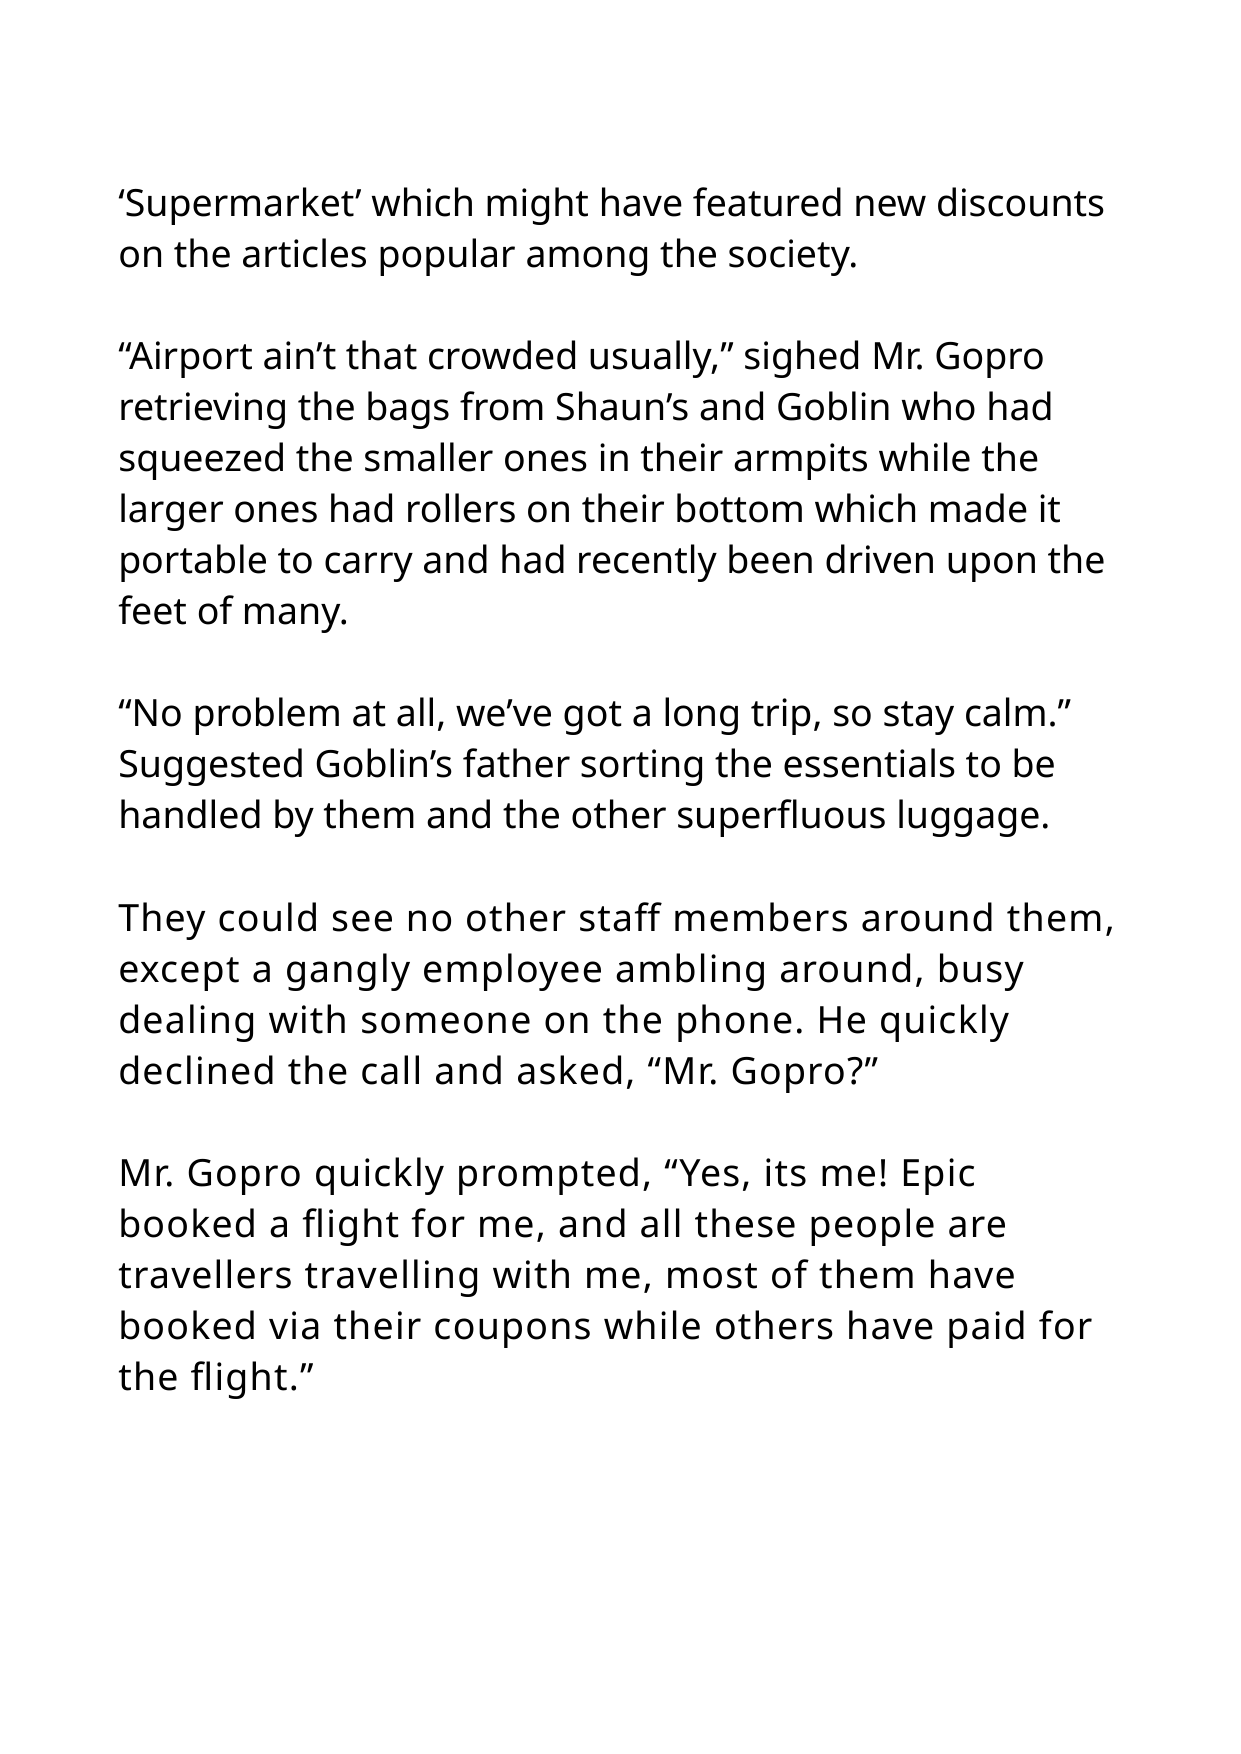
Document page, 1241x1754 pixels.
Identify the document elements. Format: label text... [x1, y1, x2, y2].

text “No problem at all, we’ve got a long trip, so stay calm.” Suggested Goblin’s father sorting the essentials to be handled by them and the other superfluous luggage. [118, 687, 1122, 840]
text ‘Supermarket’ which might have featured new discounts on the articles popular among the society. [118, 176, 1122, 278]
text They could see no other staff members around them, except a gangly employee ambling around, busy dealing with someone on the phone. He quickly declined the call and asked, “Mr. Gopro?” [118, 891, 1122, 1095]
text “Airport ain’t that crowded usually,” sighed Mr. Gopro retrieving the bags from Shaun’s and Goblin who had squeezed the smaller ones in their armpits while the larger ones had rollers on their bottom which made it portable to carry and had recently been driven upon the feet of many. [118, 329, 1122, 636]
text Mr. Gopro quickly prompted, “Yes, its me! Epic booked a flight for me, and all these people are travellers travelling with me, most of them have booked via their coupons while others have paid for the flight.” [118, 1146, 1122, 1401]
